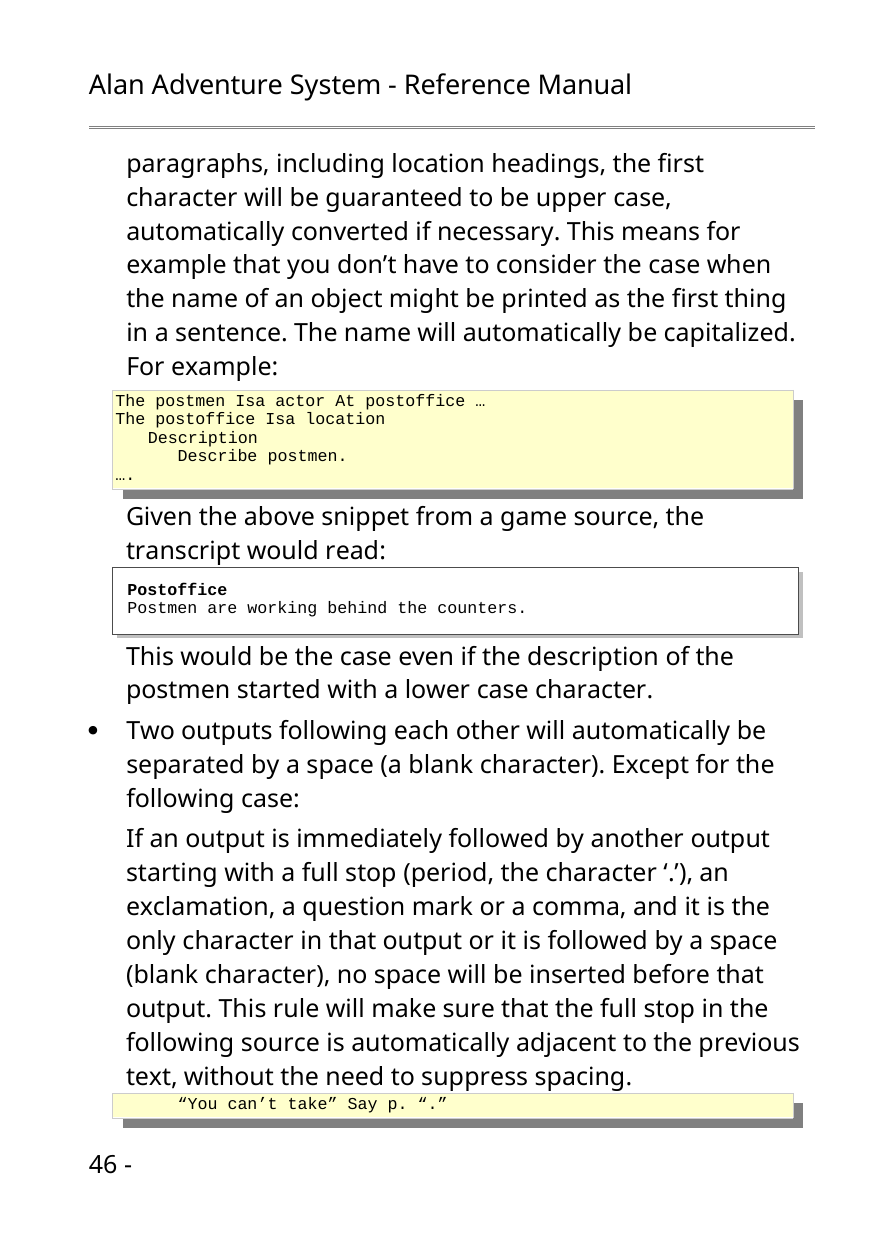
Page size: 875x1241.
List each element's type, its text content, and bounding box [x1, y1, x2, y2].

list This would be the case even if the description of the postmen started with a lower case character. [126, 638, 815, 706]
list Given the above snippet from a game source, the transcript would read: [126, 499, 815, 567]
list If an output is immediately followed by another output starting with a full stop (period, the character ‘.’), an exclamation, a question mark or a comma, and it is the only character in that output or it is followed by a space (blank character), no space will be inserted before that output. This rule will make sure that the full stop in the following source is automatically adjacent to the previous text, without the need to suppress spacing. [126, 821, 815, 1093]
text “You can’t take” Say p. “.” [113, 1094, 793, 1117]
list Two outputs following each other will automatically be separated by a space (a blank character). Except for the following case: [88, 713, 815, 815]
list paragraphs, including location headings, the first character will be guaranteed to be upper case, automatically converted if necessary. This means for example that you don’t have to consider the case when the name of an object might be printed as the first thing in a sentence. The name will automatically be capitalized. For example: [88, 146, 815, 383]
text The postmen Isa actor At postoffice … The postoffice Isa location Description Describe postmen. …. [113, 391, 793, 488]
text Postoffice Postmen are working behind the counters. [113, 568, 798, 634]
